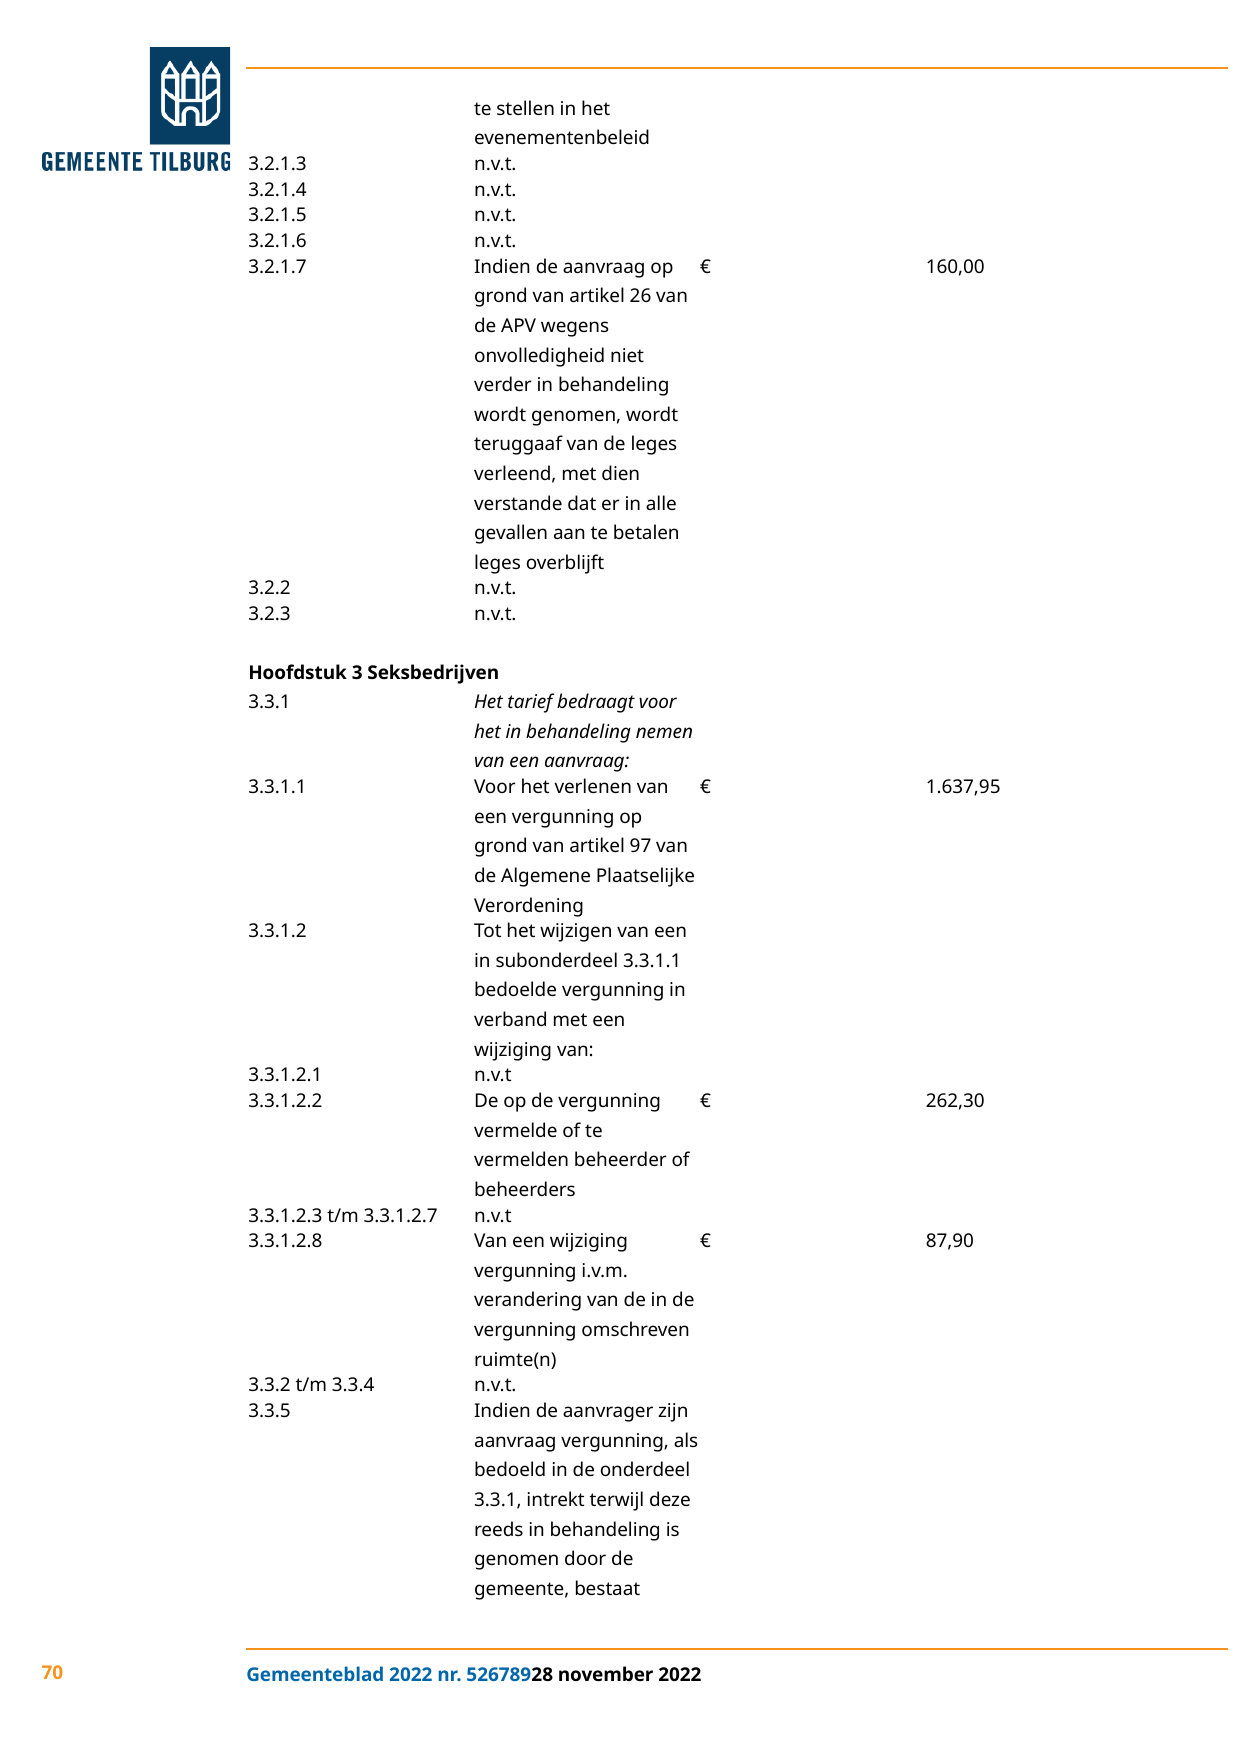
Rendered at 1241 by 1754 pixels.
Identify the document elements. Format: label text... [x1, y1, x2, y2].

table_cell [926, 150, 1152, 176]
table_cell [926, 1372, 1152, 1397]
table_header [926, 689, 1152, 773]
table_cell Indien de aanvraag op grond van artikel 26 van de APV wegens onvolledigheid niet verder in behandeling wordt genomen, wordt teruggaaf van de leges verleend, met dien verstande dat er in alle gevallen aan te betalen leges overblijft [474, 253, 700, 574]
table_cell n.v.t. [474, 227, 700, 253]
table_cell [926, 600, 1152, 626]
table_cell [248, 95, 474, 150]
table_cell € [700, 1087, 926, 1202]
table_cell 3.2.1.4 [248, 176, 474, 202]
table_cell [700, 575, 926, 600]
table_cell [700, 1397, 926, 1601]
table_cell te stellen in het evenementenbeleid [474, 95, 700, 150]
table_cell [926, 202, 1152, 227]
table_cell 3.3.1.1 [248, 774, 474, 917]
table_cell 3.2.3 [248, 600, 474, 626]
table_cell n.v.t [474, 1062, 700, 1087]
table_header Het tarief bedraagt voor het in behandeling nemen van een aanvraag: [474, 689, 700, 773]
table_cell [926, 918, 1152, 1062]
table_cell 3.3.1.2.2 [248, 1087, 474, 1202]
table_cell [926, 575, 1152, 600]
table_header 3.3.1 [248, 689, 474, 773]
table_cell 87,90 [926, 1228, 1152, 1372]
table_cell 1.637,95 [926, 774, 1152, 917]
table_cell 3.2.1.7 [248, 253, 474, 574]
table_cell [700, 600, 926, 626]
table_cell [926, 1202, 1152, 1227]
table_cell [926, 227, 1152, 253]
table_cell [926, 1062, 1152, 1087]
table_cell € [700, 774, 926, 917]
table_cell [700, 150, 926, 176]
table_cell 160,00 [926, 253, 1152, 574]
table_cell n.v.t. [474, 1372, 700, 1397]
table_cell Teruggaaf Indien de aanvrager zijn aanvraag vergunning, als bedoeld in de onderdeel 3.3.1, intrekt terwijl deze reeds in behandeling is genomen door de gemeente, bestaat [474, 1397, 700, 1601]
table_cell Voor het verlenen van een vergunning op grond van artikel 97 van de Algemene Plaatselijke Verordening [474, 774, 700, 917]
table_cell Tot het wijzigen van een in subonderdeel 3.3.1.1 bedoelde vergunning in verband met een wijziging van: [474, 918, 700, 1062]
table_cell [926, 176, 1152, 202]
table_cell [700, 1202, 926, 1227]
table_cell n.v.t. [474, 176, 700, 202]
table_cell n.v.t [474, 1202, 700, 1227]
table_cell [700, 1372, 926, 1397]
table_cell n.v.t. [474, 575, 700, 600]
picture [41, 47, 231, 172]
table_cell [700, 176, 926, 202]
table_cell 3.3.1.2.8 [248, 1228, 474, 1372]
table_cell 3.2.2 [248, 575, 474, 600]
table_cell [700, 95, 926, 150]
table_cell 3.3.5 [248, 1397, 474, 1601]
table_cell 3.3.1.2.3 t/m 3.3.1.2.7 [248, 1202, 474, 1227]
table_cell 3.3.2 t/m 3.3.4 [248, 1372, 474, 1397]
table_cell 3.3.1.2.1 [248, 1062, 474, 1087]
table_cell 262,30 [926, 1087, 1152, 1202]
table_cell n.v.t. [474, 202, 700, 227]
table_cell 3.3.1.2 [248, 918, 474, 1062]
table_cell [700, 227, 926, 253]
table_cell n.v.t. [474, 600, 700, 626]
table_header [700, 689, 926, 773]
table_cell [700, 918, 926, 1062]
table_cell 3.2.1.3 [248, 150, 474, 176]
table_cell De op de vergunning vermelde of te vermelden beheerder of beheerders [474, 1087, 700, 1202]
table_cell [700, 202, 926, 227]
text Hoofdstuk 3 Seksbedrijven [248, 659, 1152, 684]
table_cell [926, 1397, 1152, 1601]
table_cell [926, 95, 1152, 150]
table_cell 3.2.1.5 [248, 202, 474, 227]
table_cell 3.2.1.6 [248, 227, 474, 253]
table_cell € [700, 253, 926, 574]
table_cell € [700, 1228, 926, 1372]
table_cell Van een wijziging vergunning i.v.m. verandering van de in de vergunning omschreven ruimte(n) [474, 1228, 700, 1372]
table_cell [700, 1062, 926, 1087]
table_cell n.v.t. [474, 150, 700, 176]
